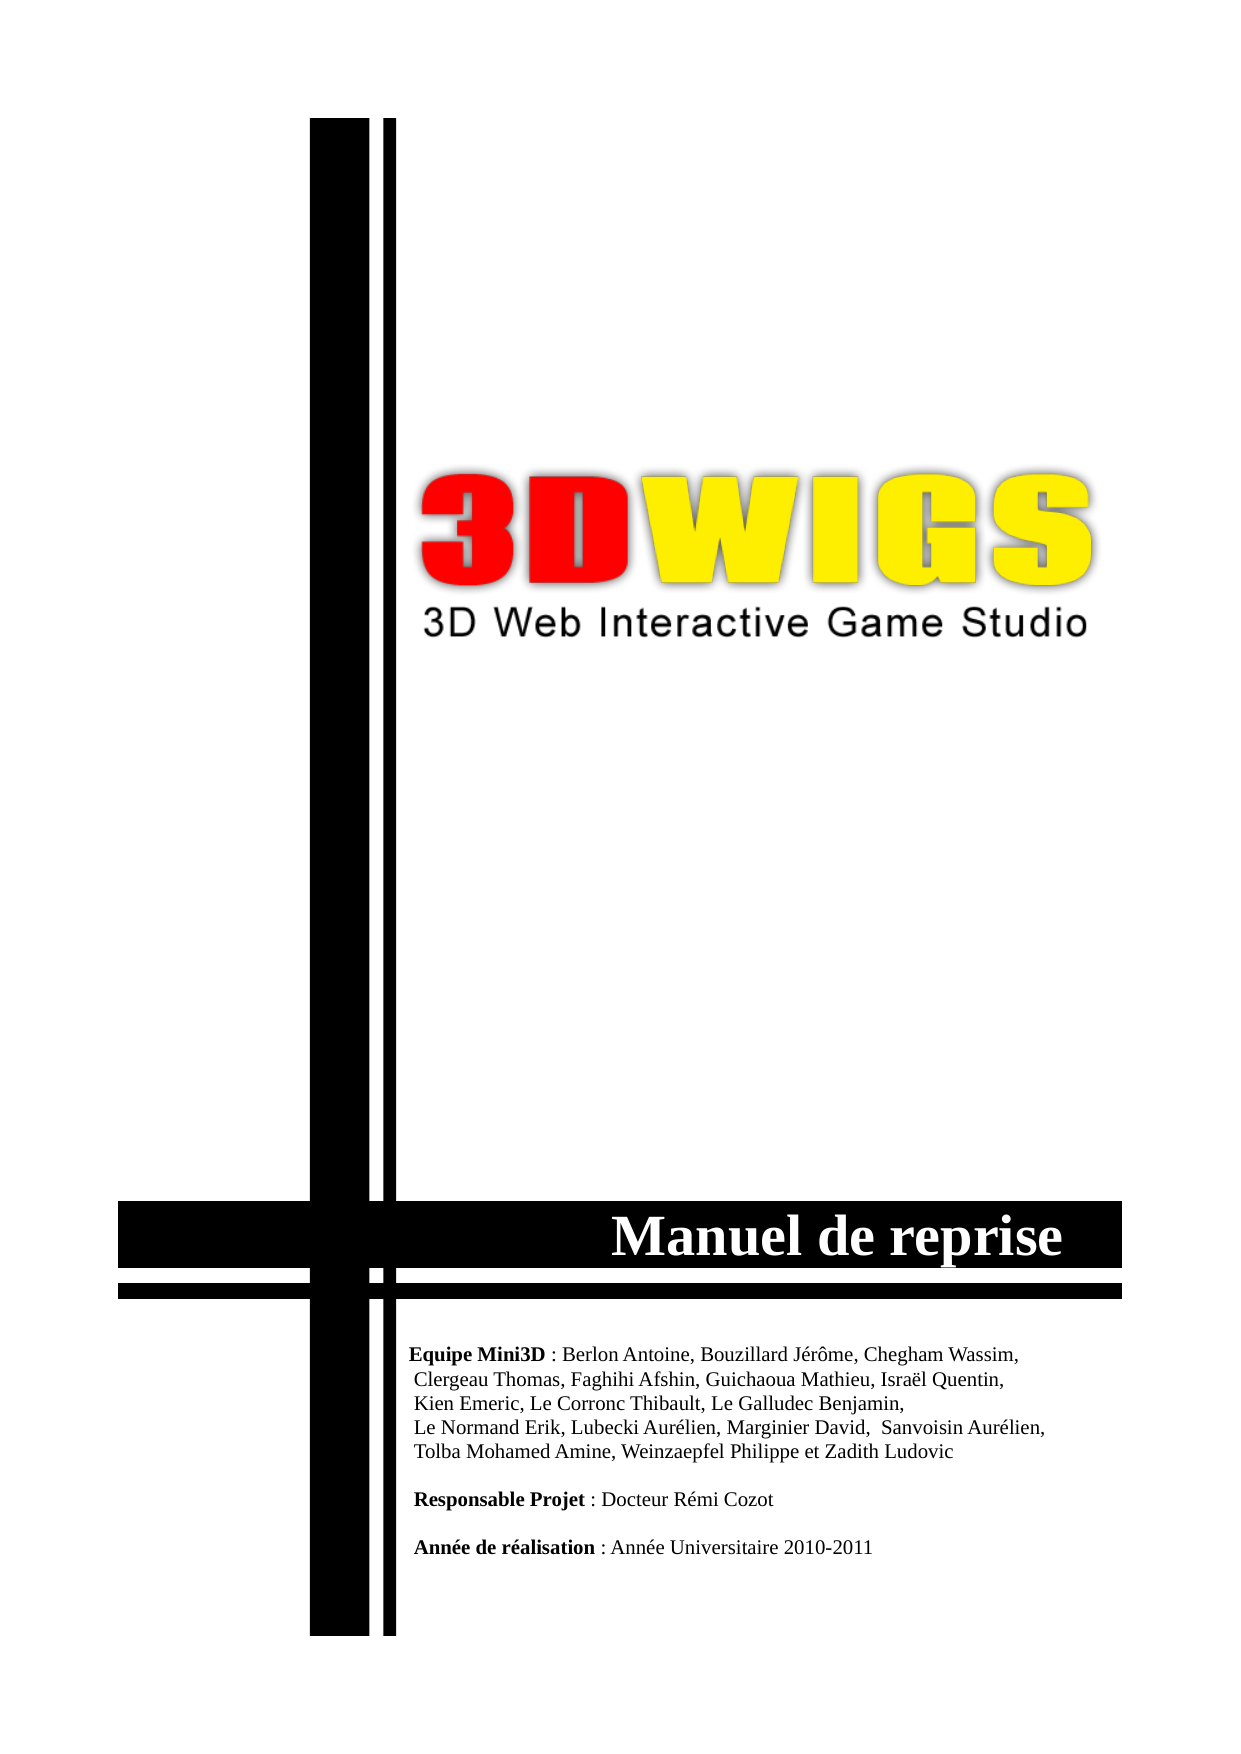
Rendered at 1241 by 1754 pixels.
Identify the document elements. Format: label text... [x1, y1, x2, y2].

text Manuel de reprise [397, 1201, 1122, 1268]
text Tolba Mohamed Amine, Weinzaepfel Philippe et Zadith Ludovic [397, 1439, 1122, 1463]
picture [309, 118, 1154, 1636]
text Responsable Projet : Docteur Rémi Cozot [397, 1487, 1122, 1511]
text [118, 1535, 309, 1559]
text Kien Emeric, Le Corronc Thibault, Le Galludec Benjamin, [397, 1391, 1122, 1415]
text [370, 1201, 383, 1268]
text [118, 1415, 309, 1439]
text [118, 1439, 309, 1463]
text Le Normand Erik, Lubecki Aurélien, Marginier David, Sanvoisin Aurélien, [397, 1415, 1122, 1439]
text Equipe Mini3D : Berlon Antoine, Bouzillard Jérôme, Chegham Wassim, [397, 1338, 1122, 1367]
text [118, 1487, 309, 1511]
text [118, 1367, 309, 1391]
text Année de réalisation : Année Universitaire 2010-2011 [397, 1535, 1122, 1559]
text [118, 1391, 309, 1415]
text [118, 1338, 309, 1367]
text Clergeau Thomas, Faghihi Afshin, Guichaoua Mathieu, Israël Quentin, [397, 1367, 1122, 1391]
text [118, 1201, 309, 1268]
